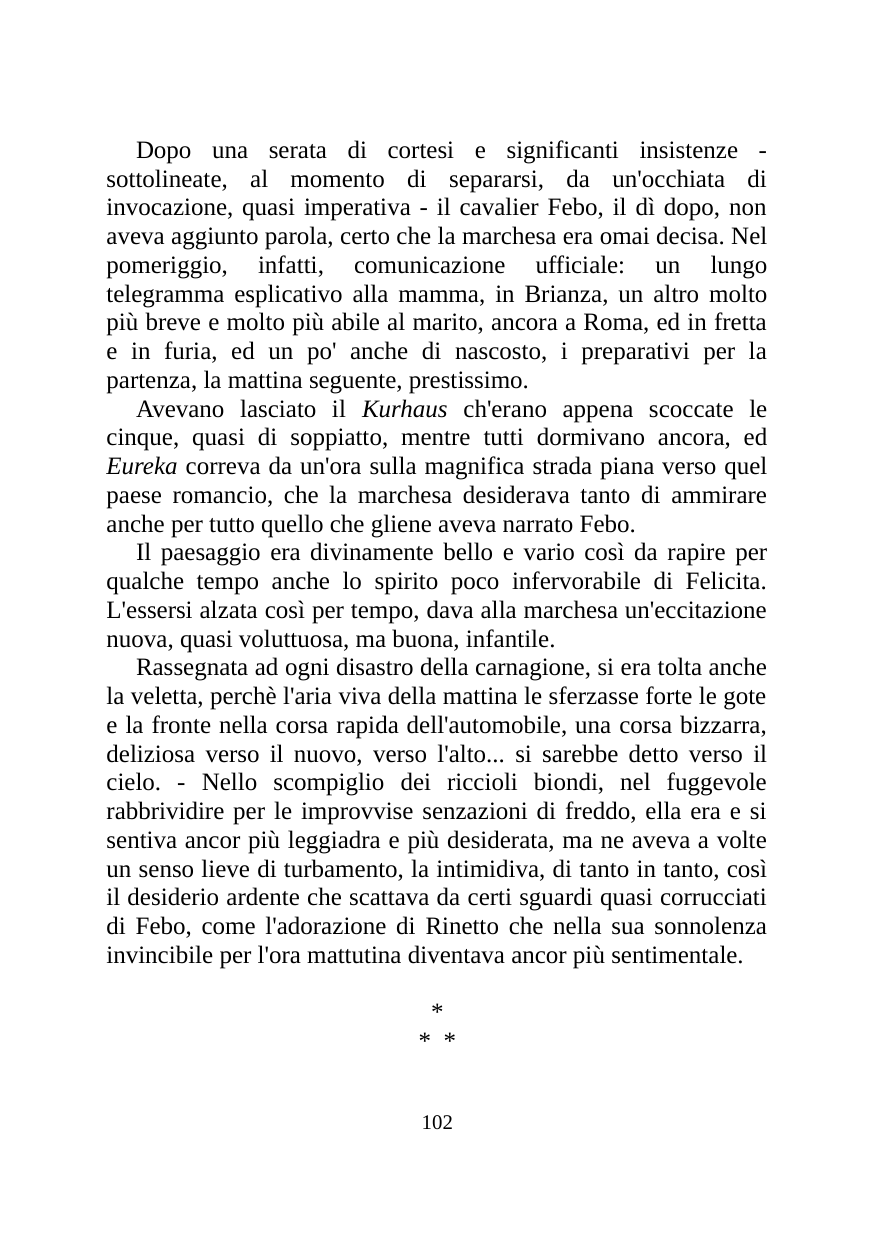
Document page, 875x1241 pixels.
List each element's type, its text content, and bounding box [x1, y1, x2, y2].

text Dopo una serata di cortesi e significanti insistenze - sottolineate, al momento di separarsi, da un'occhiata di invocazione, quasi imperativa - il cavalier Febo, il dì dopo, non aveva aggiunto parola, certo che la marchesa era omai decisa. Nel pomeriggio, infatti, comunicazione ufficiale: un lungo telegramma esplicativo alla mamma, in Brianza, un altro molto più breve e molto più abile al marito, ancora a Roma, ed in fretta e in furia, ed un po' anche di nascosto, i preparativi per la partenza, la mattina seguente, prestissimo. [106, 135, 768, 394]
text * * [106, 1026, 768, 1055]
text Il paesaggio era divinamente bello e vario così da rapire per qualche tempo anche lo spirito poco infervorabile di Felicita. L'essersi alzata così per tempo, dava alla marchesa un'eccitazione nuova, quasi voluttuosa, ma buona, infantile. [106, 537, 768, 652]
text Rassegnata ad ogni disastro della carnagione, si era tolta anche la veletta, perchè l'aria viva della mattina le sferzasse forte le gote e la fronte nella corsa rapida dell'automobile, una corsa bizzarra, deliziosa verso il nuovo, verso l'alto... si sarebbe detto verso il cielo. - Nello scompiglio dei riccioli biondi, nel fuggevole rabbrividire per le improvvise senzazioni di freddo, ella era e si sentiva ancor più leggiadra e più desiderata, ma ne aveva a volte un senso lieve di turbamento, la intimidiva, di tanto in tanto, così il desiderio ardente che scattava da certi sguardi quasi corrucciati di Febo, come l'adorazione di Rinetto che nella sua sonnolenza invincibile per l'ora mattutina diventava ancor più sentimentale. [106, 652, 768, 969]
text Avevano lasciato il Kurhaus ch'erano appena scoccate le cinque, quasi di soppiatto, mentre tutti dormivano ancora, ed Eureka correva da un'ora sulla magnifica strada piana verso quel paese romancio, che la marchesa desiderava tanto di ammirare anche per tutto quello che gliene aveva narrato Febo. [106, 394, 768, 537]
text * [106, 997, 768, 1026]
